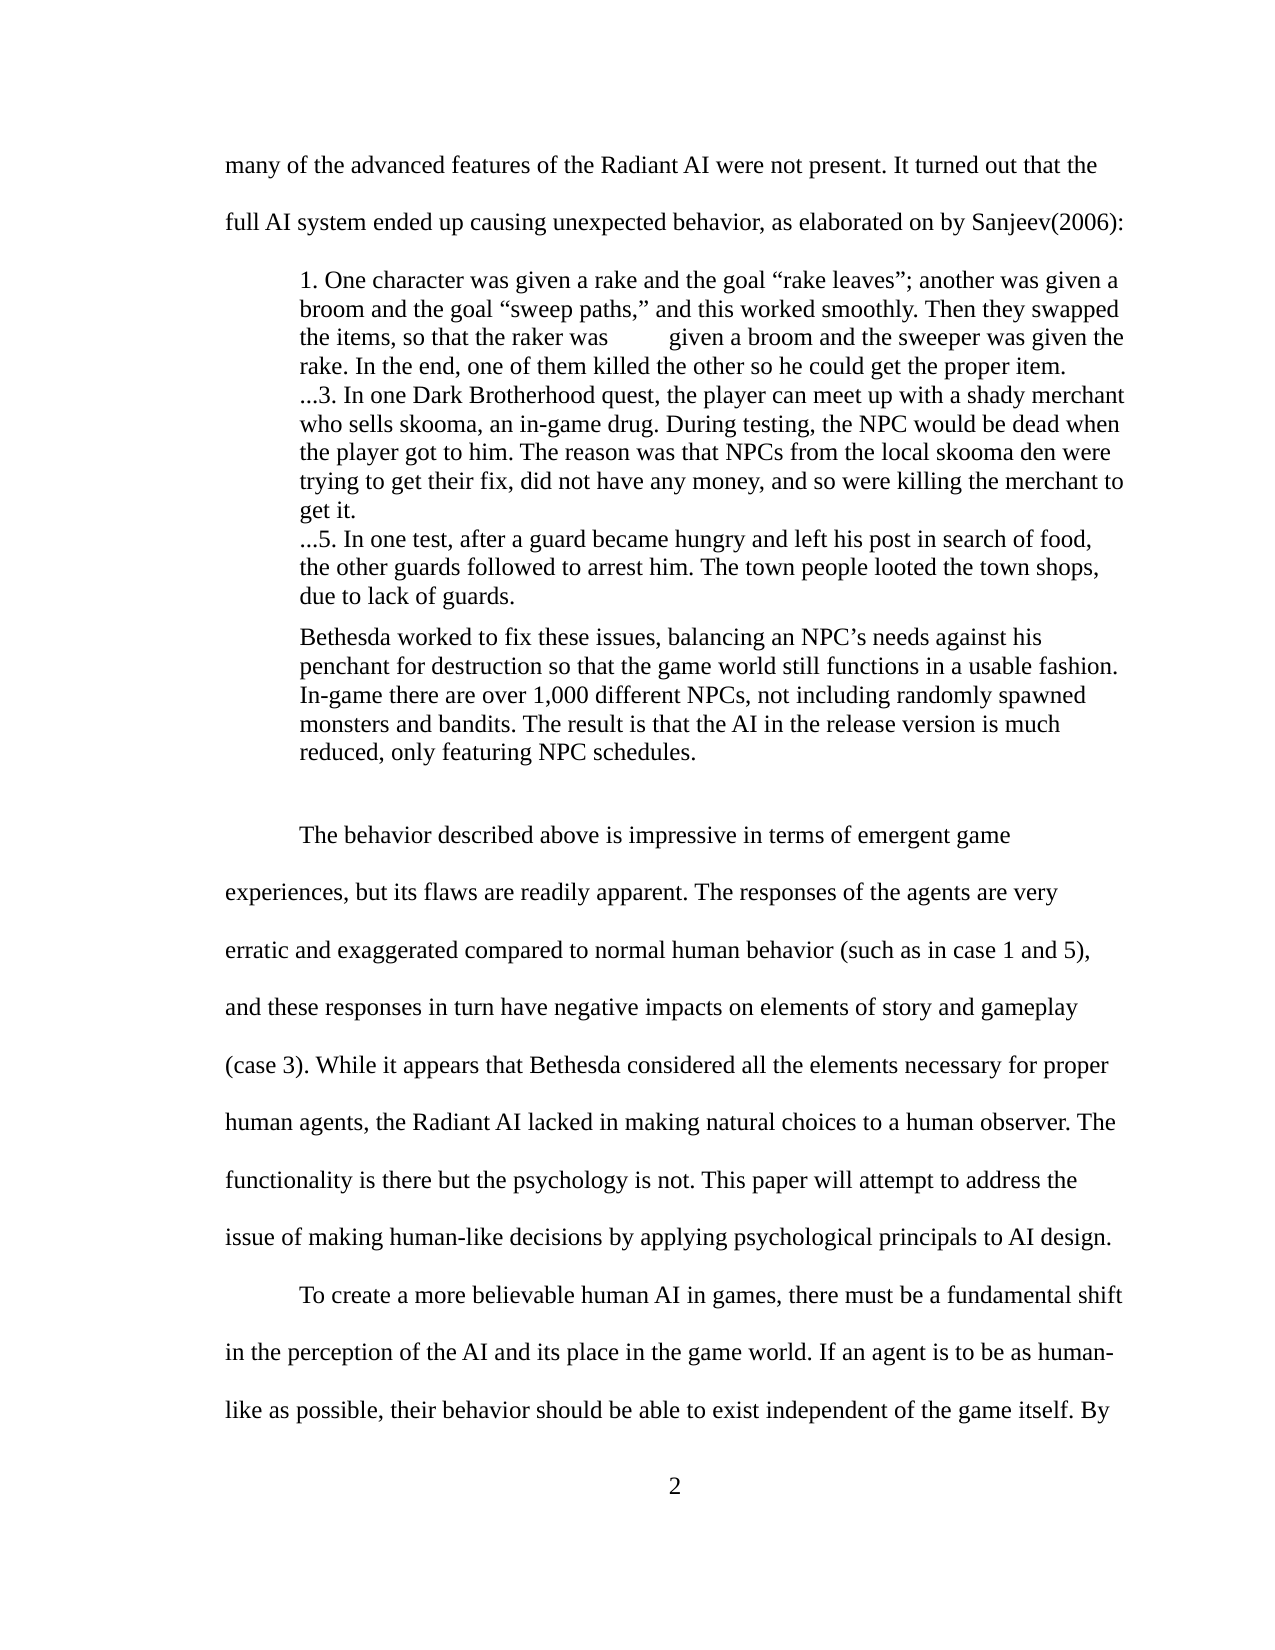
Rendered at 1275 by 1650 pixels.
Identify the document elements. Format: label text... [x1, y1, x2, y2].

text The behavior described above is impressive in terms of emergent game experiences, but its flaws are readily apparent. The responses of the agents are very erratic and exaggerated compared to normal human behavior (such as in case 1 and 5), and these responses in turn have negative impacts on elements of story and gameplay (case 3). While it appears that Bethesda considered all the elements necessary for proper human agents, the Radiant AI lacked in making natural choices to a human observer. The functionality is there but the psychology is not. This paper will attempt to address the issue of making human-like decisions by applying psychological principals to AI design. [225, 820, 1125, 1251]
text To create a more believable human AI in games, there must be a fundamental shift in the perception of the AI and its place in the game world. If an agent is to be as human-like as possible, their behavior should be able to exist independent of the game itself. By [225, 1280, 1125, 1424]
text many of the advanced features of the Radiant AI were not present. It turned out that the full AI system ended up causing unexpected behavior, as elaborated on by Sanjeev(2006): [225, 150, 1125, 236]
text 1. One character was given a rake and the goal “rake leaves”; another was given a broom and the goal “sweep paths,” and this worked smoothly. Then they swapped the items, so that the raker was given a broom and the sweeper was given the rake. In the end, one of them killed the other so he could get the proper item. ...3. In one Dark Brotherhood quest, the player can meet up with a shady merchant who sells skooma, an in-game drug. During testing, the NPC would be dead when the player got to him. The reason was that NPCs from the local skooma den were trying to get their fix, did not have any money, and so were killing the merchant to get it. ...5. In one test, after a guard became hungry and left his post in search of food, the other guards followed to arrest him. The town people looted the town shops, due to lack of guards. [299, 265, 1125, 610]
text Bethesda worked to fix these issues, balancing an NPC’s needs against his penchant for destruction so that the game world still functions in a usable fashion. In-game there are over 1,000 different NPCs, not including randomly spawned monsters and bandits. The result is that the AI in the release version is much reduced, only featuring NPC schedules. [299, 622, 1125, 766]
